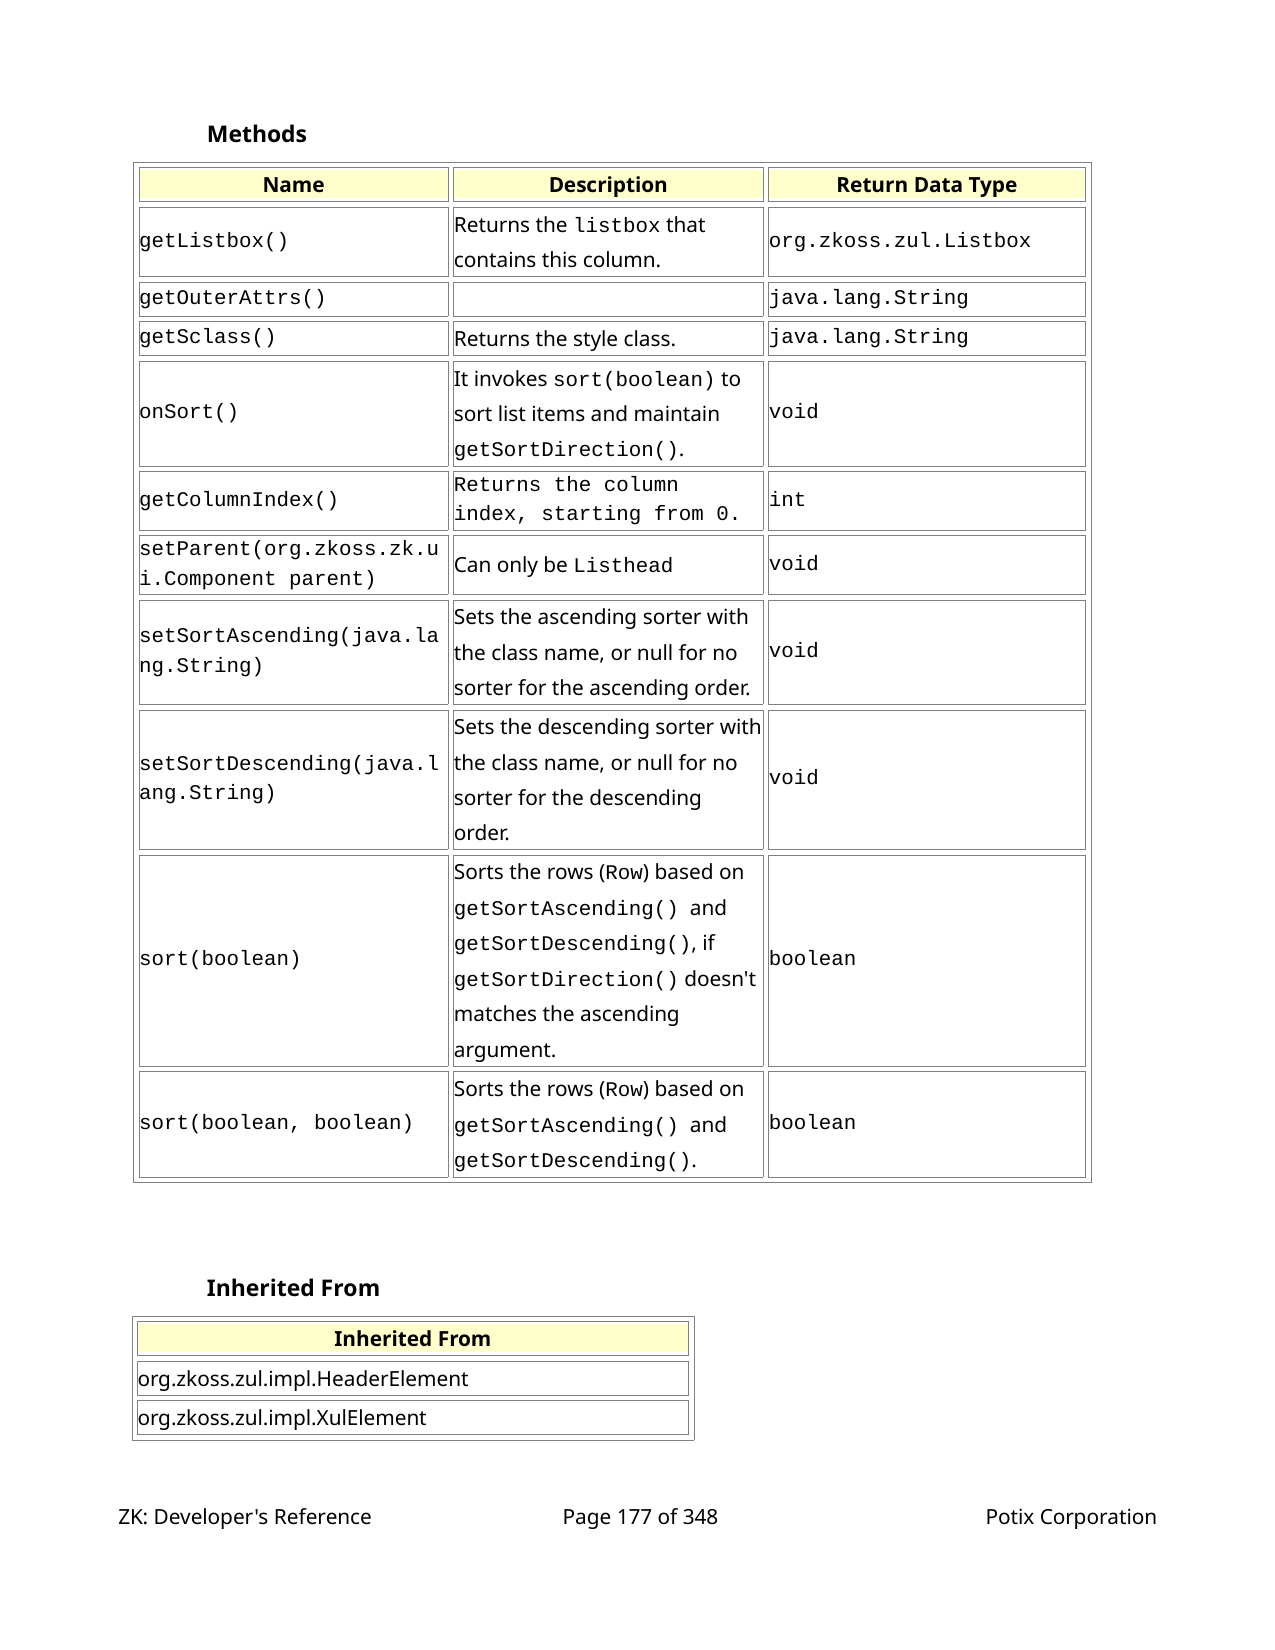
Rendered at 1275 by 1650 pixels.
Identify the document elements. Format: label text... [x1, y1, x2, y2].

table_cell onSort() [136, 355, 451, 466]
table_header Return Data Type [766, 163, 1088, 201]
table_cell Returns the column index, starting from 0. [451, 466, 766, 530]
table_cell void [766, 594, 1088, 704]
table_cell Sets the descending sorter with the class name, or null for no sorter for the descending order. [451, 704, 766, 849]
table_header Name [136, 163, 451, 201]
table_cell org.zkoss.zul.Listbox [766, 201, 1088, 276]
table_cell Sorts the rows (Row) based on getSortAscending() and getSortDescending(). [451, 1066, 766, 1177]
table_cell void [766, 355, 1088, 466]
table_cell setParent(org.zkoss.zk.ui.Component parent) [136, 530, 451, 594]
table_cell org.zkoss.zul.impl.XulElement [134, 1395, 691, 1434]
table_header Inherited From [134, 1317, 691, 1355]
table_cell sort(boolean) [136, 849, 451, 1066]
subtitle Methods [207, 118, 1157, 149]
table_cell getColumnIndex() [136, 466, 451, 530]
table_cell [451, 276, 766, 316]
table_cell void [766, 530, 1088, 594]
table_cell int [766, 466, 1088, 530]
table_cell Returns the listbox that contains this column. [451, 201, 766, 276]
subtitle Inherited From [207, 1272, 1157, 1303]
table_cell Sets the ascending sorter with the class name, or null for no sorter for the ascending order. [451, 594, 766, 704]
table_cell getSclass() [136, 316, 451, 355]
table_cell Returns the style class. [451, 316, 766, 355]
table_cell boolean [766, 1066, 1088, 1177]
table_cell [454, 283, 763, 316]
table_cell Sorts the rows (Row) based on getSortAscending() and getSortDescending(), if getSortDirection() doesn't matches the ascending argument. [451, 849, 766, 1066]
table_header Description [451, 163, 766, 201]
table_cell java.lang.String [766, 276, 1088, 316]
table_cell setSortDescending(java.lang.String) [136, 704, 451, 849]
table_cell boolean [766, 849, 1088, 1066]
table_cell getListbox() [136, 201, 451, 276]
table_cell getOuterAttrs() [136, 276, 451, 316]
table_cell org.zkoss.zul.impl.HeaderElement [134, 1355, 691, 1395]
table_cell void [766, 704, 1088, 849]
table_cell sort(boolean, boolean) [136, 1066, 451, 1177]
table_cell It invokes sort(boolean) to sort list items and maintain getSortDirection(). [451, 355, 766, 466]
table_cell Can only be Listhead [451, 530, 766, 594]
table_cell setSortAscending(java.lang.String) [136, 594, 451, 704]
table_cell java.lang.String [766, 316, 1088, 355]
